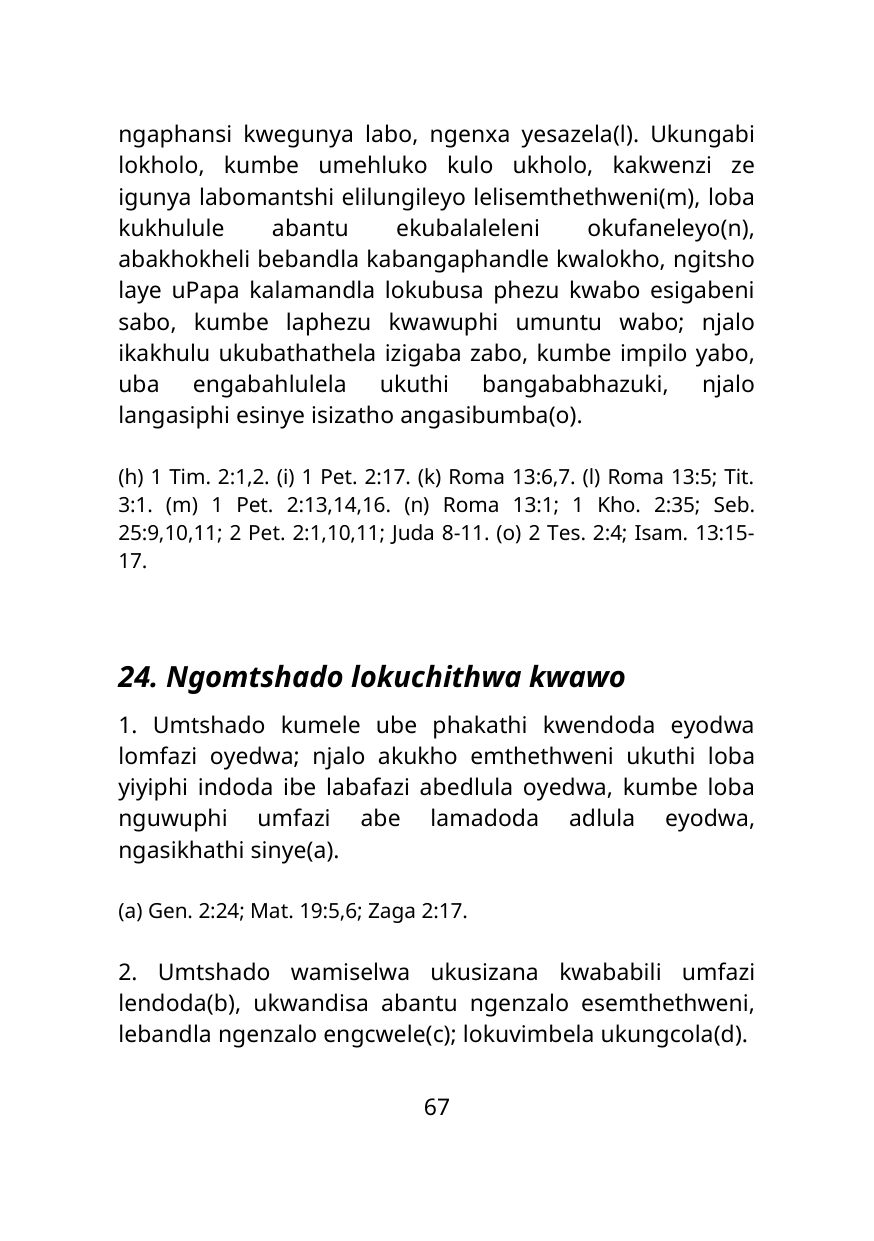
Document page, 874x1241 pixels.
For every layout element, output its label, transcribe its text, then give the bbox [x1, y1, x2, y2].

text (a) Gen. 2:24; Mat. 19:5,6; Zaga 2:17. [118, 896, 756, 924]
text 2. Umtshado wamiselwa ukusizana kwababili umfazi lendoda(b), ukwandisa abantu ngenzalo esemthethweni, lebandla ngenzalo engcwele(c); lokuvimbela ukungcola(d). [118, 956, 756, 1049]
subtitle 24. Ngomtshado lokuchithwa kwawo [118, 656, 756, 696]
text ngaphansi kwegunya labo, ngenxa yesazela(l). Ukungabi lokholo, kumbe umehluko kulo ukholo, kakwenzi ze igunya labomantshi elilungileyo lelisemthethweni(m), loba kukhulule abantu ekubalaleleni okufaneleyo(n), abakhokheli bebandla kabangaphandle kwalokho, ngitsho laye uPapa kalamandla lokubusa phezu kwabo esigabeni sabo, kumbe laphezu kwawuphi umuntu wabo; njalo ikakhulu ukubathathela izigaba zabo, kumbe impilo yabo, uba engabahlulela ukuthi bangababhazuki, njalo langasiphi esinye isizatho angasibumba(o). [118, 118, 756, 431]
text 1. Umtshado kumele ube phakathi kwendoda eyodwa lomfazi oyedwa; njalo akukho emthethweni ukuthi loba yiyiphi indoda ibe labafazi abedlula oyedwa, kumbe loba nguwuphi umfazi abe lamadoda adlula eyodwa, ngasikhathi sinye(a). [118, 708, 756, 865]
text (h) 1 Tim. 2:1,2. (i) 1 Pet. 2:17. (k) Roma 13:6,7. (l) Roma 13:5; Tit. 3:1. (m) 1 Pet. 2:13,14,16. (n) Roma 13:1; 1 Kho. 2:35; Seb. 25:9,10,11; 2 Pet. 2:1,10,11; Juda 8-11. (o) 2 Tes. 2:4; Isam. 13:15-17. [118, 462, 756, 575]
